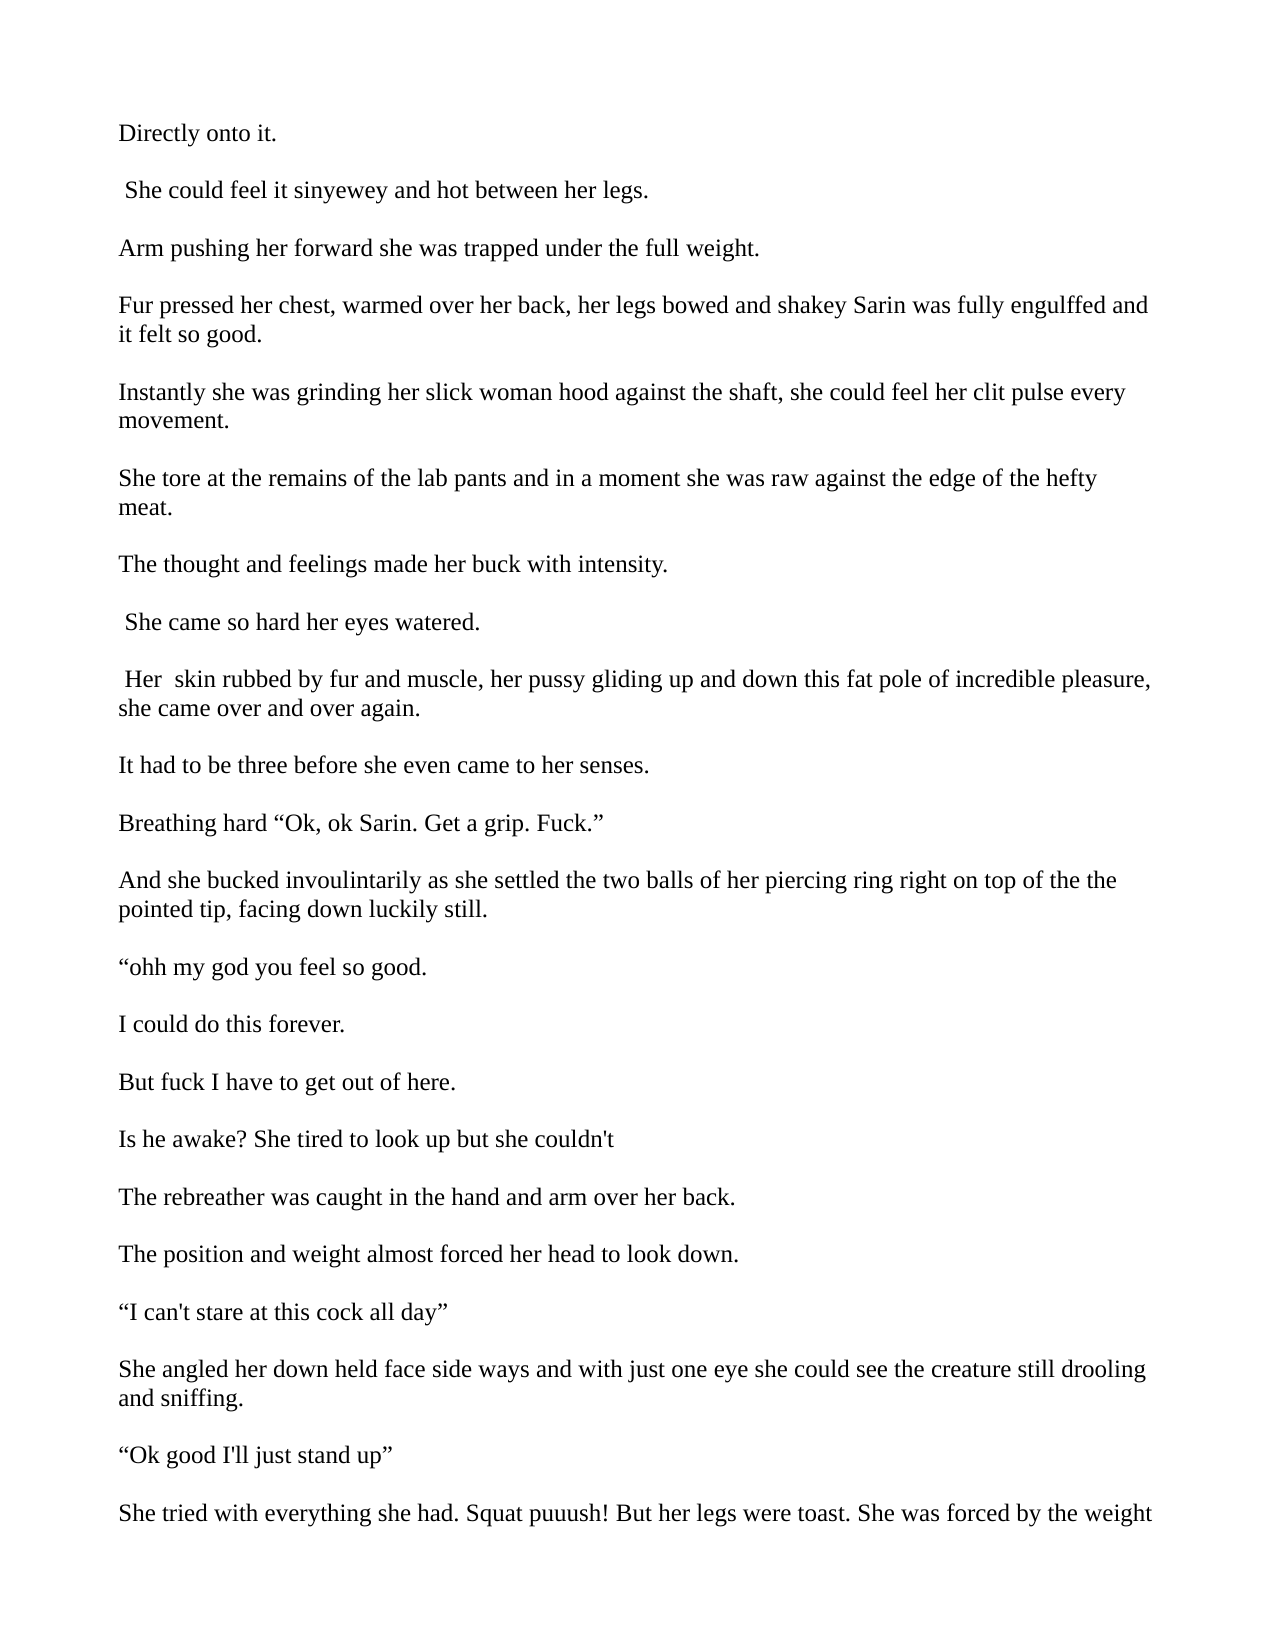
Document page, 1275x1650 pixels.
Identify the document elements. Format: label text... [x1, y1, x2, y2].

text But fuck I have to get out of here. [118, 1067, 1157, 1096]
text She came so hard her eyes watered. [118, 607, 1157, 636]
text “ohh my god you feel so good. [118, 952, 1157, 981]
text “Ok good I'll just stand up” [118, 1441, 1157, 1469]
text Arm pushing her forward she was trapped under the full weight. [118, 233, 1157, 262]
text The rebreather was caught in the hand and arm over her back. [118, 1182, 1157, 1211]
text Is he awake? She tired to look up but she couldn't [118, 1124, 1157, 1153]
text She could feel it sinyewey and hot between her legs. [118, 176, 1157, 204]
text Directly onto it. [118, 118, 1157, 147]
text She tore at the remains of the lab pants and in a moment she was raw against the edge of the hefty meat. The thought and feelings made her buck with intensity. [118, 463, 1157, 578]
text I could do this forever. [118, 1009, 1157, 1038]
text “I can't stare at this cock all day” [118, 1297, 1157, 1326]
text Her skin rubbed by fur and muscle, her pussy gliding up and down this fat pole of incredible pleasure, she came over and over again. [118, 664, 1157, 722]
text She tried with everything she had. Squat puuush! But her legs were toast. She was forced by the weight [118, 1498, 1157, 1527]
text The position and weight almost forced her head to look down. [118, 1239, 1157, 1268]
text Breathing hard “Ok, ok Sarin. Get a grip. Fuck.” [118, 808, 1157, 837]
text Instantly she was grinding her slick woman hood against the shaft, she could feel her clit pulse every movement. [118, 377, 1157, 434]
text She angled her down held face side ways and with just one eye she could see the creature still drooling and sniffing. [118, 1354, 1157, 1412]
text And she bucked invoulintarily as she settled the two balls of her piercing ring right on top of the the pointed tip, facing down luckily still. [118, 866, 1157, 923]
text It had to be three before she even came to her senses. [118, 751, 1157, 779]
text Fur pressed her chest, warmed over her back, her legs bowed and shakey Sarin was fully engulffed and it felt so good. [118, 291, 1157, 348]
